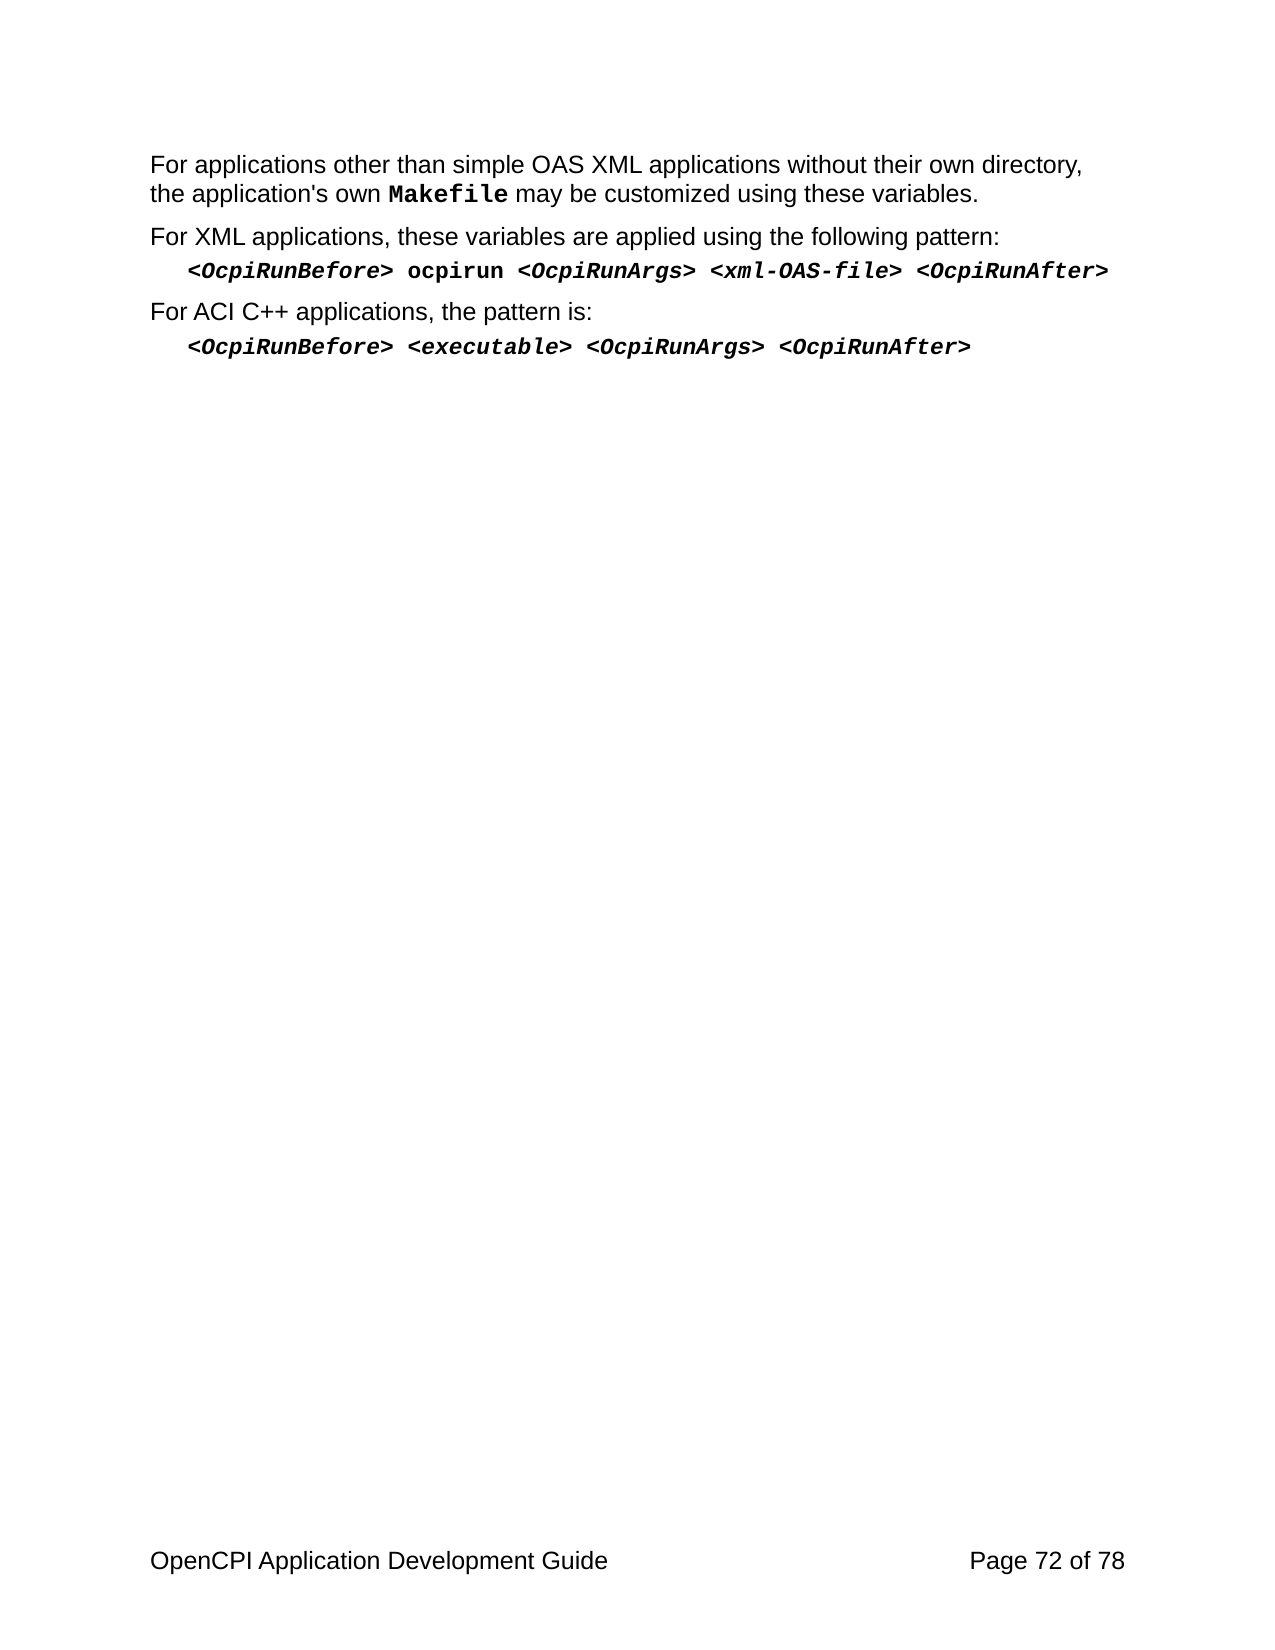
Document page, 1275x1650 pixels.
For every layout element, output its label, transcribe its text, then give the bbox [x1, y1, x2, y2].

text For XML applications, these variables are applied using the following pattern: [150, 222, 1125, 250]
text <OcpiRunBefore> ocpirun <OcpiRunArgs> <xml-OAS-file> <OcpiRunAfter> [187, 259, 1125, 285]
text For applications other than simple OAS XML applications without their own directory, the application's own Makefile may be customized using these variables. [150, 150, 1125, 210]
text <OcpiRunBefore> <executable> <OcpiRunArgs> <OcpiRunAfter> [187, 335, 1125, 361]
text For ACI C++ applications, the pattern is: [150, 297, 1125, 326]
